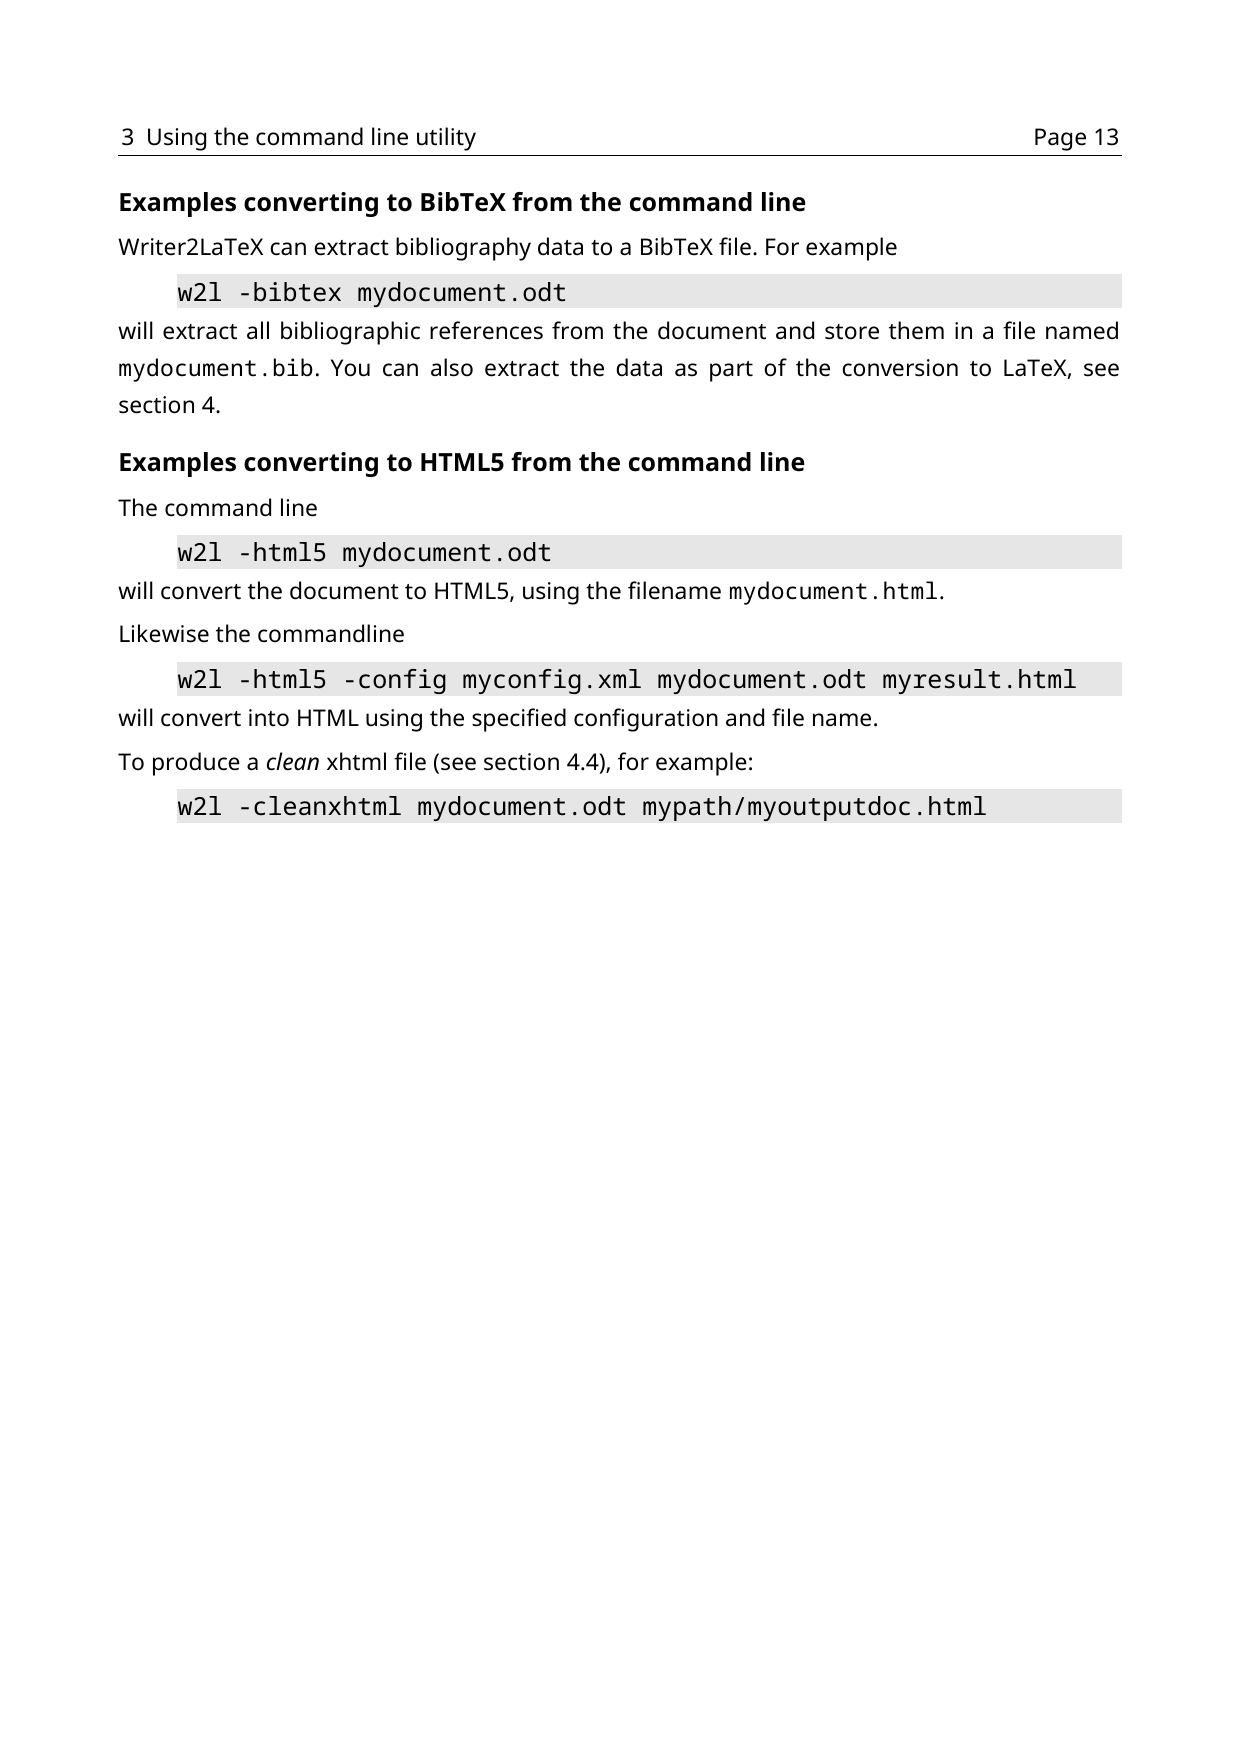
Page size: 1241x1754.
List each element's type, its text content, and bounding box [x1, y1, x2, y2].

text w2l -html5 -config myconfig.xml mydocument.odt myresult.html [177, 662, 1122, 696]
text To produce a clean xhtml file (see section 4.4), for example: [118, 745, 1122, 776]
text Writer2LaTeX can extract bibliography data to a BibTeX file. For example [118, 231, 1122, 262]
text w2l -cleanxhtml mydocument.odt mypath/myoutputdoc.html [177, 789, 1122, 823]
subtitle Examples converting to HTML5 from the command line [118, 445, 1122, 479]
text w2l -bibtex mydocument.odt [177, 274, 1122, 308]
text will convert into HTML using the specified configuration and file name. [118, 702, 1122, 733]
subtitle Examples converting to BibTeX from the command line [118, 184, 1122, 218]
text will extract all bibliographic references from the document and store them in a file named mydocument.bib. You can also extract the data as part of the conversion to LaTeX, see section 4. [118, 314, 1122, 420]
text w2l -html5 mydocument.odt [177, 535, 1122, 569]
text Likewise the commandline [118, 618, 1122, 649]
text The command line [118, 491, 1122, 522]
text will convert the document to HTML5, using the filename mydocument.html. [118, 575, 1122, 606]
